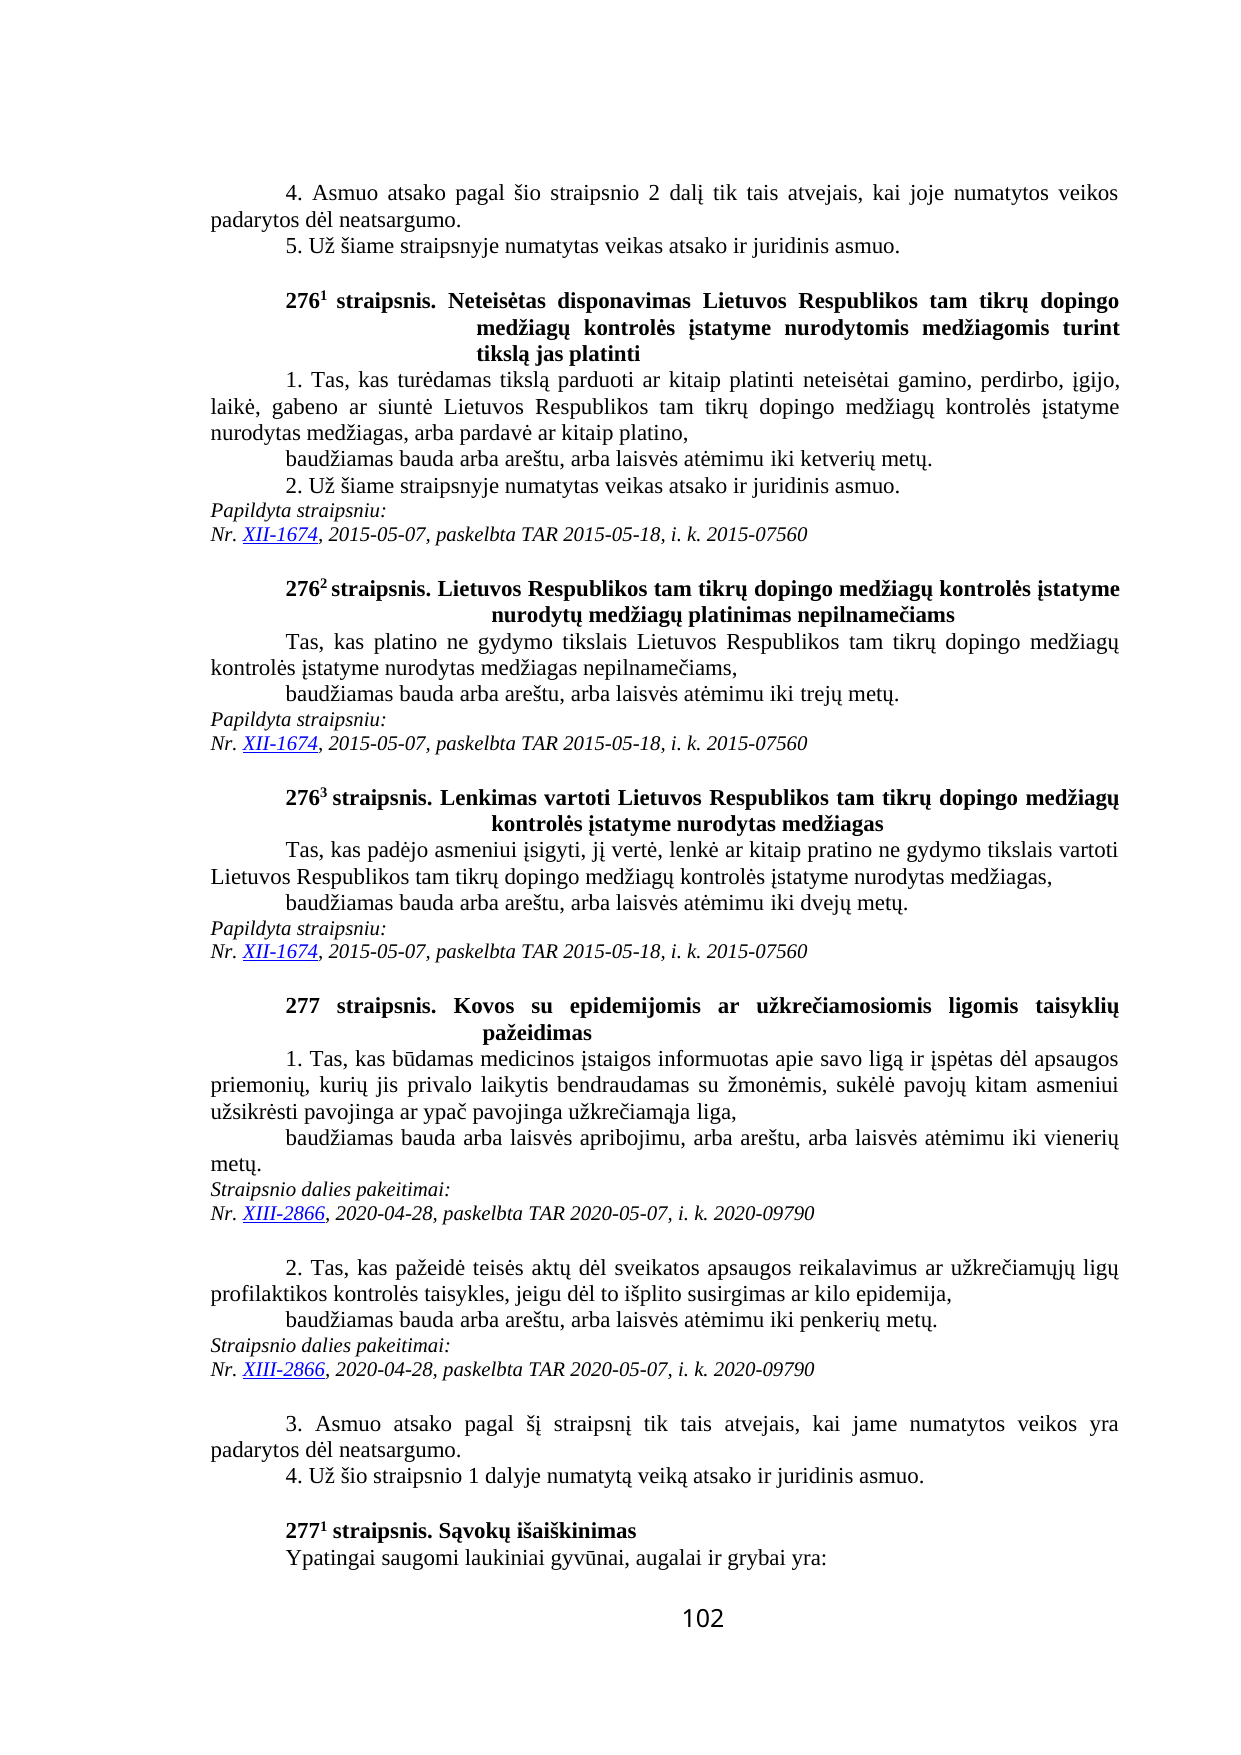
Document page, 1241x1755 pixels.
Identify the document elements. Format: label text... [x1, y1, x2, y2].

text Nr. XII-1674, 2015-05-07, paskelbta TAR 2015-05-18, i. k. 2015-07560 [210, 731, 1120, 755]
text Nr. XIII-2866, 2020-04-28, paskelbta TAR 2020-05-07, i. k. 2020-09790 [210, 1201, 1120, 1225]
text baudžiamas bauda arba areštu, arba laisvės atėmimu iki dvejų metų. [210, 889, 1120, 915]
text 2763 straipsnis. Lenkimas vartoti Lietuvos Respublikos tam tikrų dopingo medžiagų kontrolės įstatyme nurodytas medžiagas [285, 784, 1120, 836]
text Straipsnio dalies pakeitimai: [210, 1177, 1120, 1201]
text Nr. XII-1674, 2015-05-07, paskelbta TAR 2015-05-18, i. k. 2015-07560 [210, 522, 1120, 546]
text baudžiamas bauda arba areštu, arba laisvės atėmimu iki penkerių metų. [210, 1306, 1120, 1333]
text 3. Asmuo atsako pagal šį straipsnį tik tais atvejais, kai jame numatytos veikos yra padarytos dėl neatsargumo. [210, 1409, 1120, 1462]
text Papildyta straipsniu: [210, 707, 1120, 731]
text 1. Tas, kas turėdamas tikslą parduoti ar kitaip platinti neteisėtai gamino, perdirbo, įgijo, laikė, gabeno ar siuntė Lietuvos Respublikos tam tikrų dopingo medžiagų kontrolės įstatyme nurodytas medžiagas, arba pardavė ar kitaip platino, [210, 366, 1120, 445]
text Tas, kas platino ne gydymo tikslais Lietuvos Respublikos tam tikrų dopingo medžiagų kontrolės įstatyme nurodytas medžiagas nepilnamečiams, [210, 628, 1120, 680]
text 2. Už šiame straipsnyje numatytas veikas atsako ir juridinis asmuo. [210, 472, 1120, 498]
text 5. Už šiame straipsnyje numatytas veikas atsako ir juridinis asmuo. [210, 232, 1120, 258]
text Papildyta straipsniu: [210, 498, 1120, 522]
text Papildyta straipsniu: [210, 915, 1120, 939]
text 2. Tas, kas pažeidė teisės aktų dėl sveikatos apsaugos reikalavimus ar užkrečiamųjų ligų profilaktikos kontrolės taisykles, jeigu dėl to išplito susirgimas ar kilo epidemija, [210, 1254, 1120, 1306]
text baudžiamas bauda arba areštu, arba laisvės atėmimu iki ketverių metų. [210, 445, 1120, 472]
text 277 straipsnis. Kovos su epidemijomis ar užkrečiamosiomis ligomis taisyklių pažeidimas [285, 992, 1120, 1045]
text baudžiamas bauda arba areštu, arba laisvės atėmimu iki trejų metų. [210, 680, 1120, 707]
text 2762 straipsnis. Lietuvos Respublikos tam tikrų dopingo medžiagų kontrolės įstatyme nurodytų medžiagų platinimas nepilnamečiams [285, 575, 1120, 628]
text baudžiamas bauda arba laisvės apribojimu, arba areštu, arba laisvės atėmimu iki vienerių metų. [210, 1124, 1120, 1177]
text Ypatingai saugomi laukiniai gyvūnai, augalai ir grybai yra: [210, 1544, 1106, 1570]
text 2771 straipsnis. Sąvokų išaiškinimas [210, 1517, 1106, 1544]
text 4. Asmuo atsako pagal šio straipsnio 2 dalį tik tais atvejais, kai joje numatytos veikos padarytos dėl neatsargumo. [210, 179, 1120, 232]
text 2761 straipsnis. Neteisėtas disponavimas Lietuvos Respublikos tam tikrų dopingo medžiagų kontrolės įstatyme nurodytomis medžiagomis turint tikslą jas platinti [285, 287, 1120, 366]
text Tas, kas padėjo asmeniui įsigyti, jį vertė, lenkė ar kitaip pratino ne gydymo tikslais vartoti Lietuvos Respublikos tam tikrų dopingo medžiagų kontrolės įstatyme nurodytas medžiagas, [210, 836, 1120, 889]
text Straipsnio dalies pakeitimai: [210, 1333, 1120, 1357]
text 1. Tas, kas būdamas medicinos įstaigos informuotas apie savo ligą ir įspėtas dėl apsaugos priemonių, kurių jis privalo laikytis bendraudamas su žmonėmis, sukėlė pavojų kitam asmeniui užsikrėsti pavojinga ar ypač pavojinga užkrečiamąja liga, [210, 1045, 1120, 1124]
text 4. Už šio straipsnio 1 dalyje numatytą veiką atsako ir juridinis asmuo. [210, 1462, 1120, 1489]
text Nr. XII-1674, 2015-05-07, paskelbta TAR 2015-05-18, i. k. 2015-07560 [210, 939, 1120, 963]
text Nr. XIII-2866, 2020-04-28, paskelbta TAR 2020-05-07, i. k. 2020-09790 [210, 1357, 1120, 1381]
